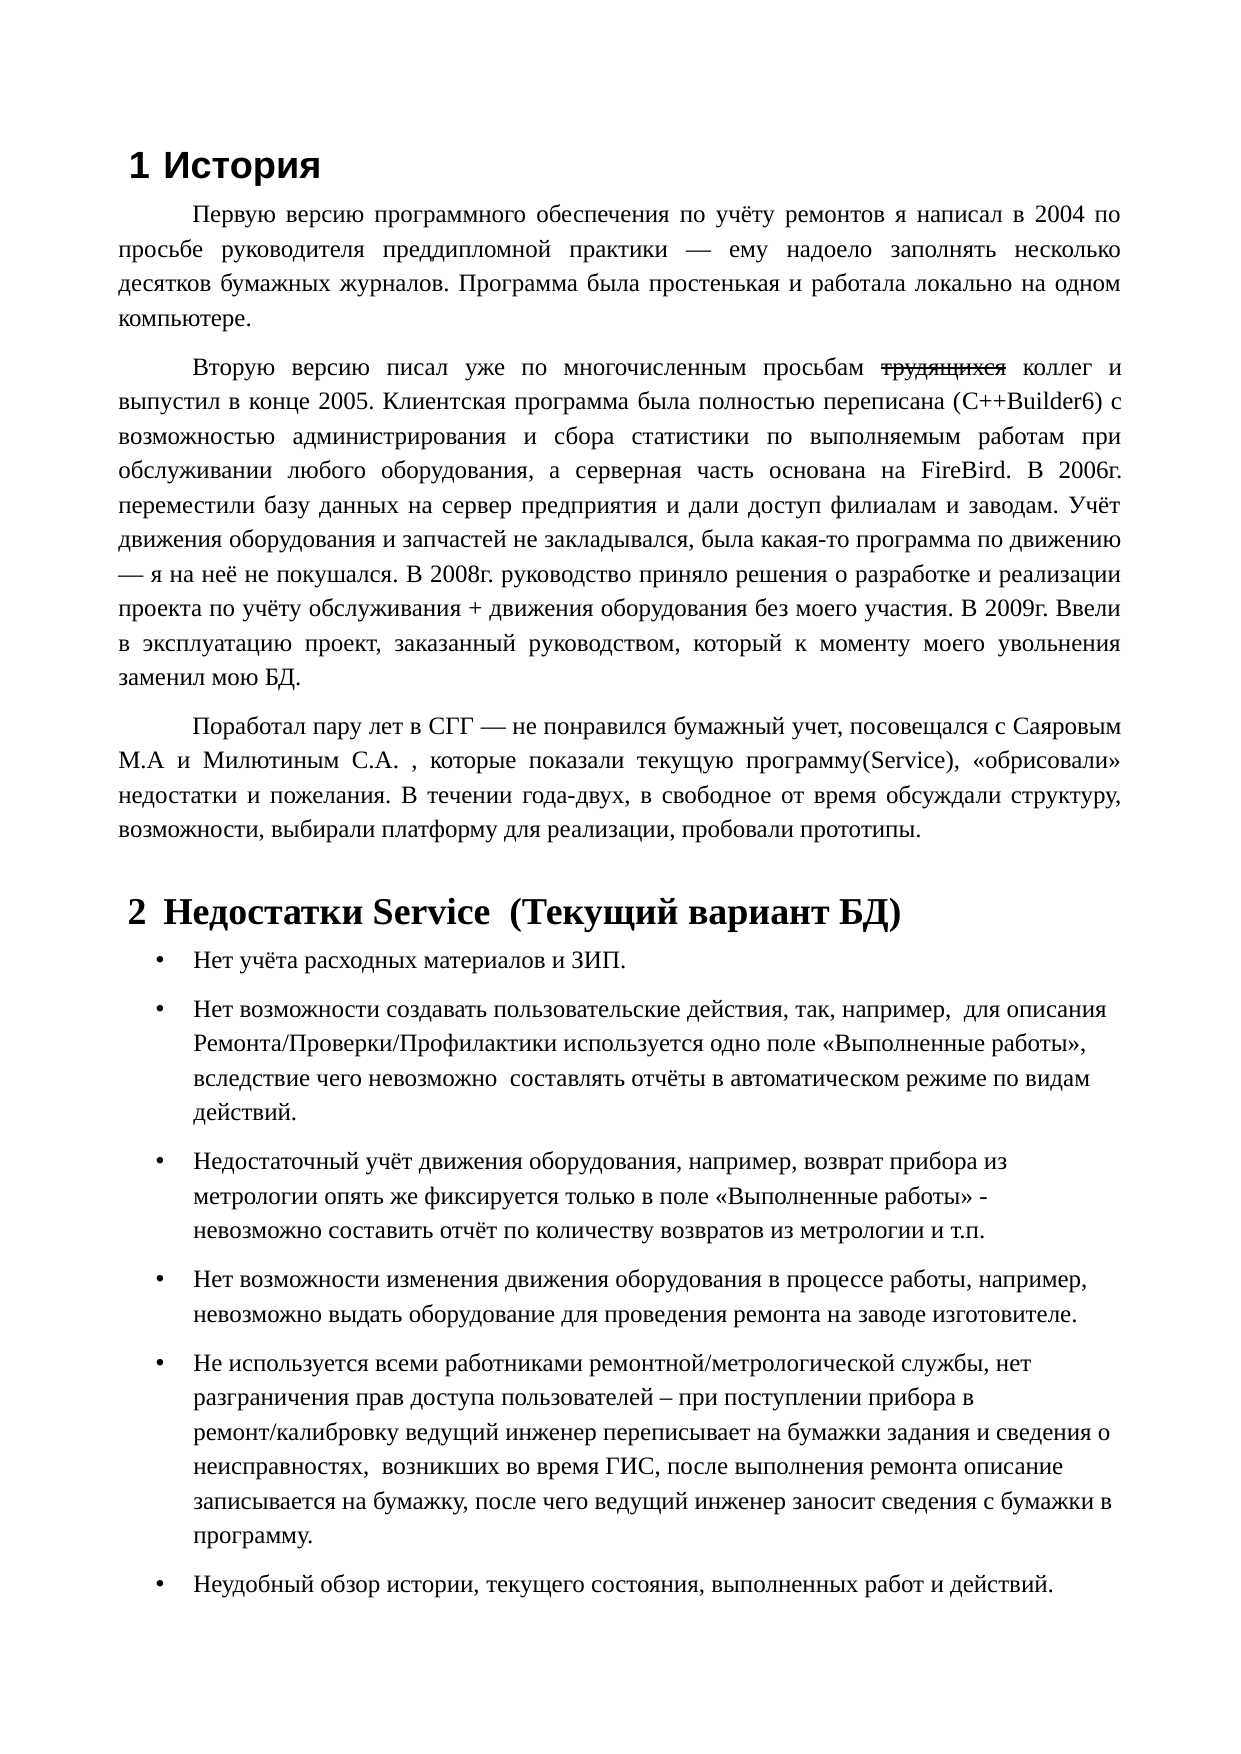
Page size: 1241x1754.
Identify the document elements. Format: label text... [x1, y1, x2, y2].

list Не используется всеми работниками ремонтной/метрологической службы, нет разграничения прав доступа пользователей – при поступлении прибора в ремонт/калибровку ведущий инженер переписывает на бумажки задания и сведения о неисправностях, возникших во время ГИС, после выполнения ремонта описание записывается на бумажку, после чего ведущий инженер заносит сведения с бумажки в программу. [156, 1348, 1122, 1549]
list Нет учёта расходных материалов и ЗИП. [156, 945, 1122, 973]
list Нет возможности изменения движения оборудования в процессе работы, например, невозможно выдать оборудование для проведения ремонта на заводе изготовителе. [156, 1264, 1122, 1328]
subtitle История [118, 143, 1122, 187]
text Вторую версию писал уже по многочисленным просьбам трудящихся коллег и выпустил в конце 2005. Клиентская программа была полностью переписана (C++Builder6) с возможностью администрирования и сбора статистики по выполняемым работам при обслуживании любого оборудования, а серверная часть основана на FireBird. В 2006г. переместили базу данных на сервер предприятия и дали доступ филиалам и заводам. Учёт движения оборудования и запчастей не закладывался, была какая-то программа по движению — я на неё не покушался. В 2008г. руководство приняло решения о разработке и реализации проекта по учёту обслуживания + движения оборудования без моего участия. В 2009г. Ввели в эксплуатацию проект, заказанный руководством, который к моменту моего увольнения заменил мою БД. [118, 352, 1122, 691]
list Неудобный обзор истории, текущего состояния, выполненных работ и действий. [156, 1569, 1122, 1598]
list Недостаточный учёт движения оборудования, например, возврат прибора из метрологии опять же фиксируется только в поле «Выполненные работы» - невозможно составить отчёт по количеству возвратов из метрологии и т.п. [156, 1146, 1122, 1244]
list Нет возможности создавать пользовательские действия, так, например, для описания Ремонта/Проверки/Профилактики используется одно поле «Выполненные работы», вследствие чего невозможно составлять отчёты в автоматическом режиме по видам действий. [156, 994, 1122, 1126]
subtitle Недостатки Service (Текущий вариант БД) [118, 889, 1122, 932]
text Поработал пару лет в СГГ — не понравился бумажный учет, посовещался с Саяровым М.А и Милютиным С.А. , которые показали текущую программу(Service), «обрисовали» недостатки и пожелания. В течении года-двух, в свободное от время обсуждали структуру, возможности, выбирали платформу для реализации, пробовали прототипы. [118, 711, 1122, 843]
text Первую версию программного обеспечения по учёту ремонтов я написал в 2004 по просьбе руководителя преддипломной практики — ему надоело заполнять несколько десятков бумажных журналов. Программа была простенькая и работала локально на одном компьютере. [118, 199, 1122, 331]
